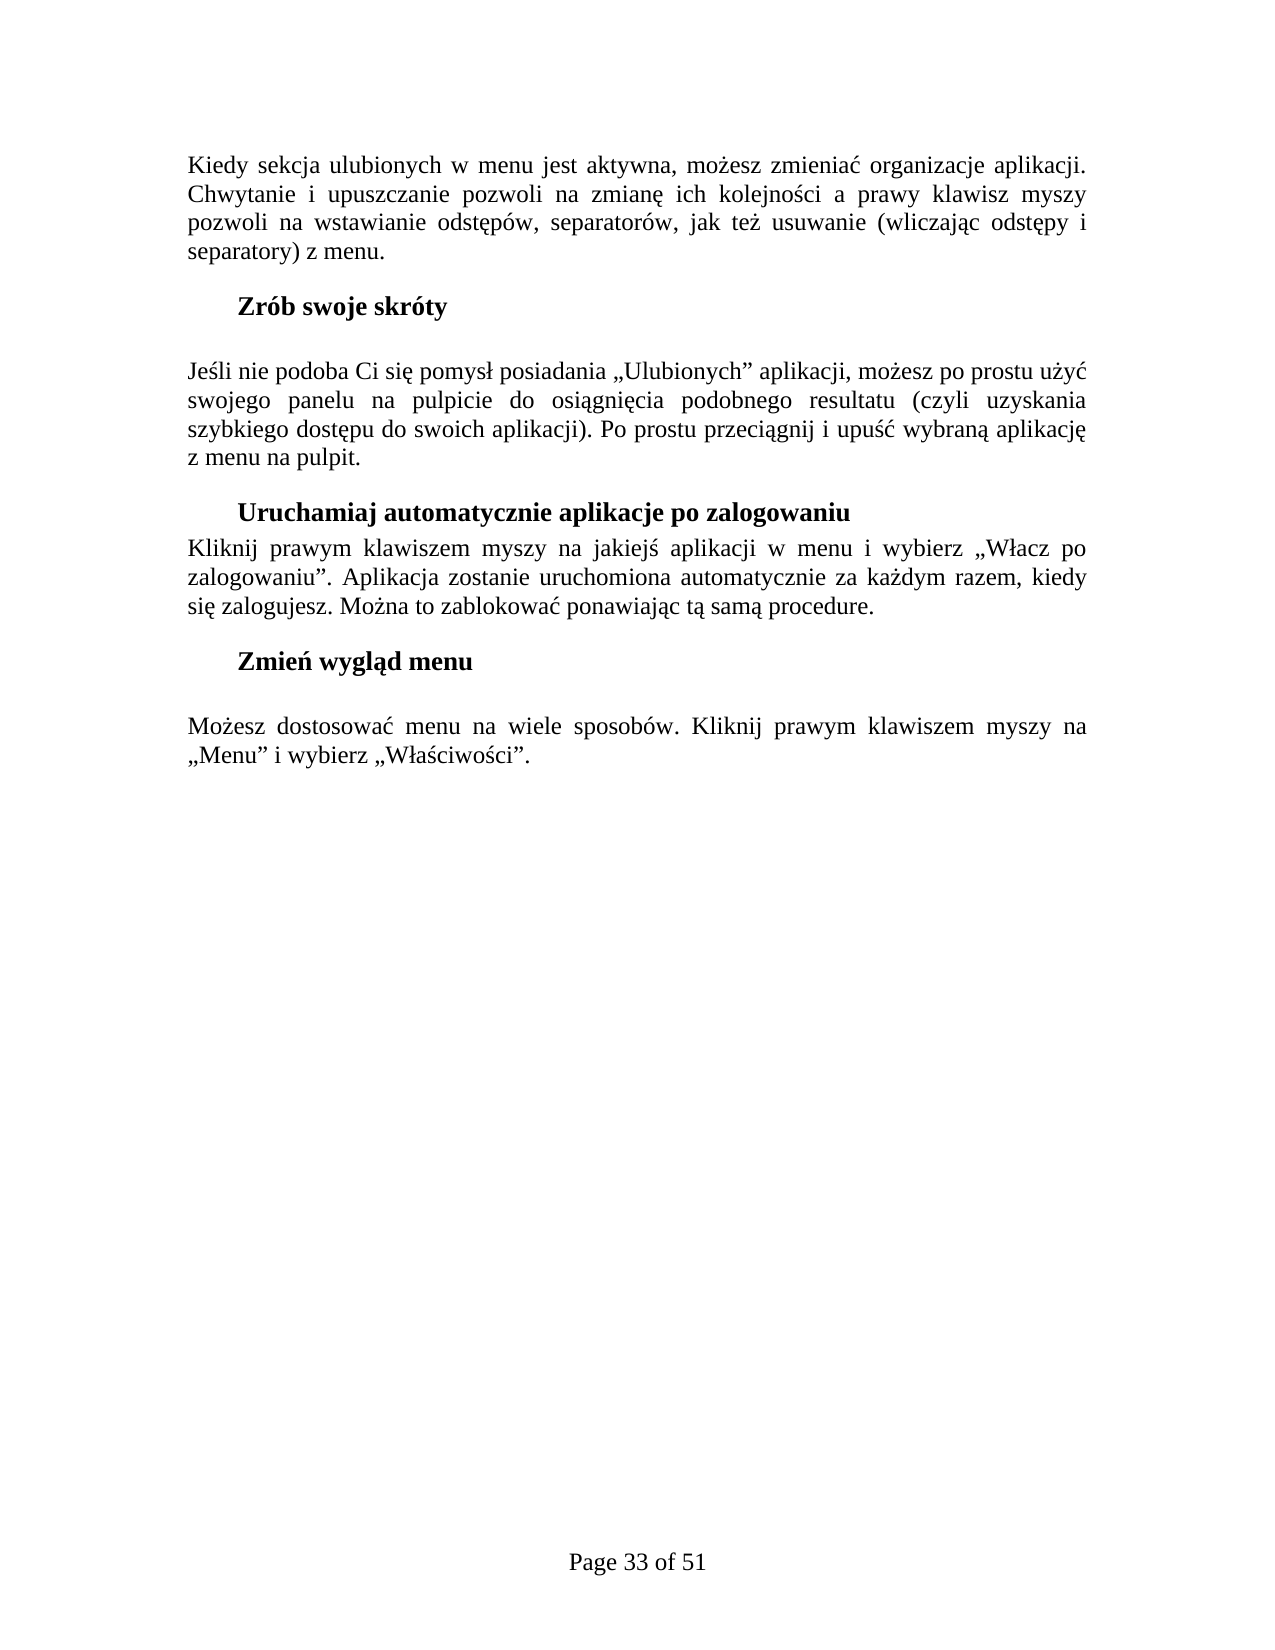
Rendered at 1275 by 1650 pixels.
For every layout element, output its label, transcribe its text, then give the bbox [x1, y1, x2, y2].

text Kliknij prawym klawiszem myszy na jakiejś aplikacji w menu i wybierz „Włacz po zalogowaniu”. Aplikacja zostanie uruchomiona automatycznie za każdym razem, kiedy się zalogujesz. Można to zablokować ponawiając tą samą procedure. [187, 533, 1087, 620]
text Jeśli nie podoba Ci się pomysł posiadania „Ulubionych” aplikacji, możesz po prostu użyć swojego panelu na pulpicie do osiągnięcia podobnego resultatu (czyli uzyskania szybkiego dostępu do swoich aplikacji). Po prostu przeciągnij i upuść wybraną aplikację z menu na pulpit. [187, 356, 1087, 471]
subtitle Zmień wygląd menu [187, 645, 1087, 676]
text Kiedy sekcja ulubionych w menu jest aktywna, możesz zmieniać organizacje aplikacji. Chwytanie i upuszczanie pozwoli na zmianę ich kolejności a prawy klawisz myszy pozwoli na wstawianie odstępów, separatorów, jak też usuwanie (wliczając odstępy i separatory) z menu. [187, 150, 1087, 265]
subtitle Uruchamiaj automatycznie aplikacje po zalogowaniu [187, 496, 1087, 527]
subtitle Zrób swoje skróty [187, 290, 1087, 321]
text Możesz dostosować menu na wiele sposobów. Kliknij prawym klawiszem myszy na „Menu” i wybierz „Właściwości”. [187, 711, 1087, 768]
